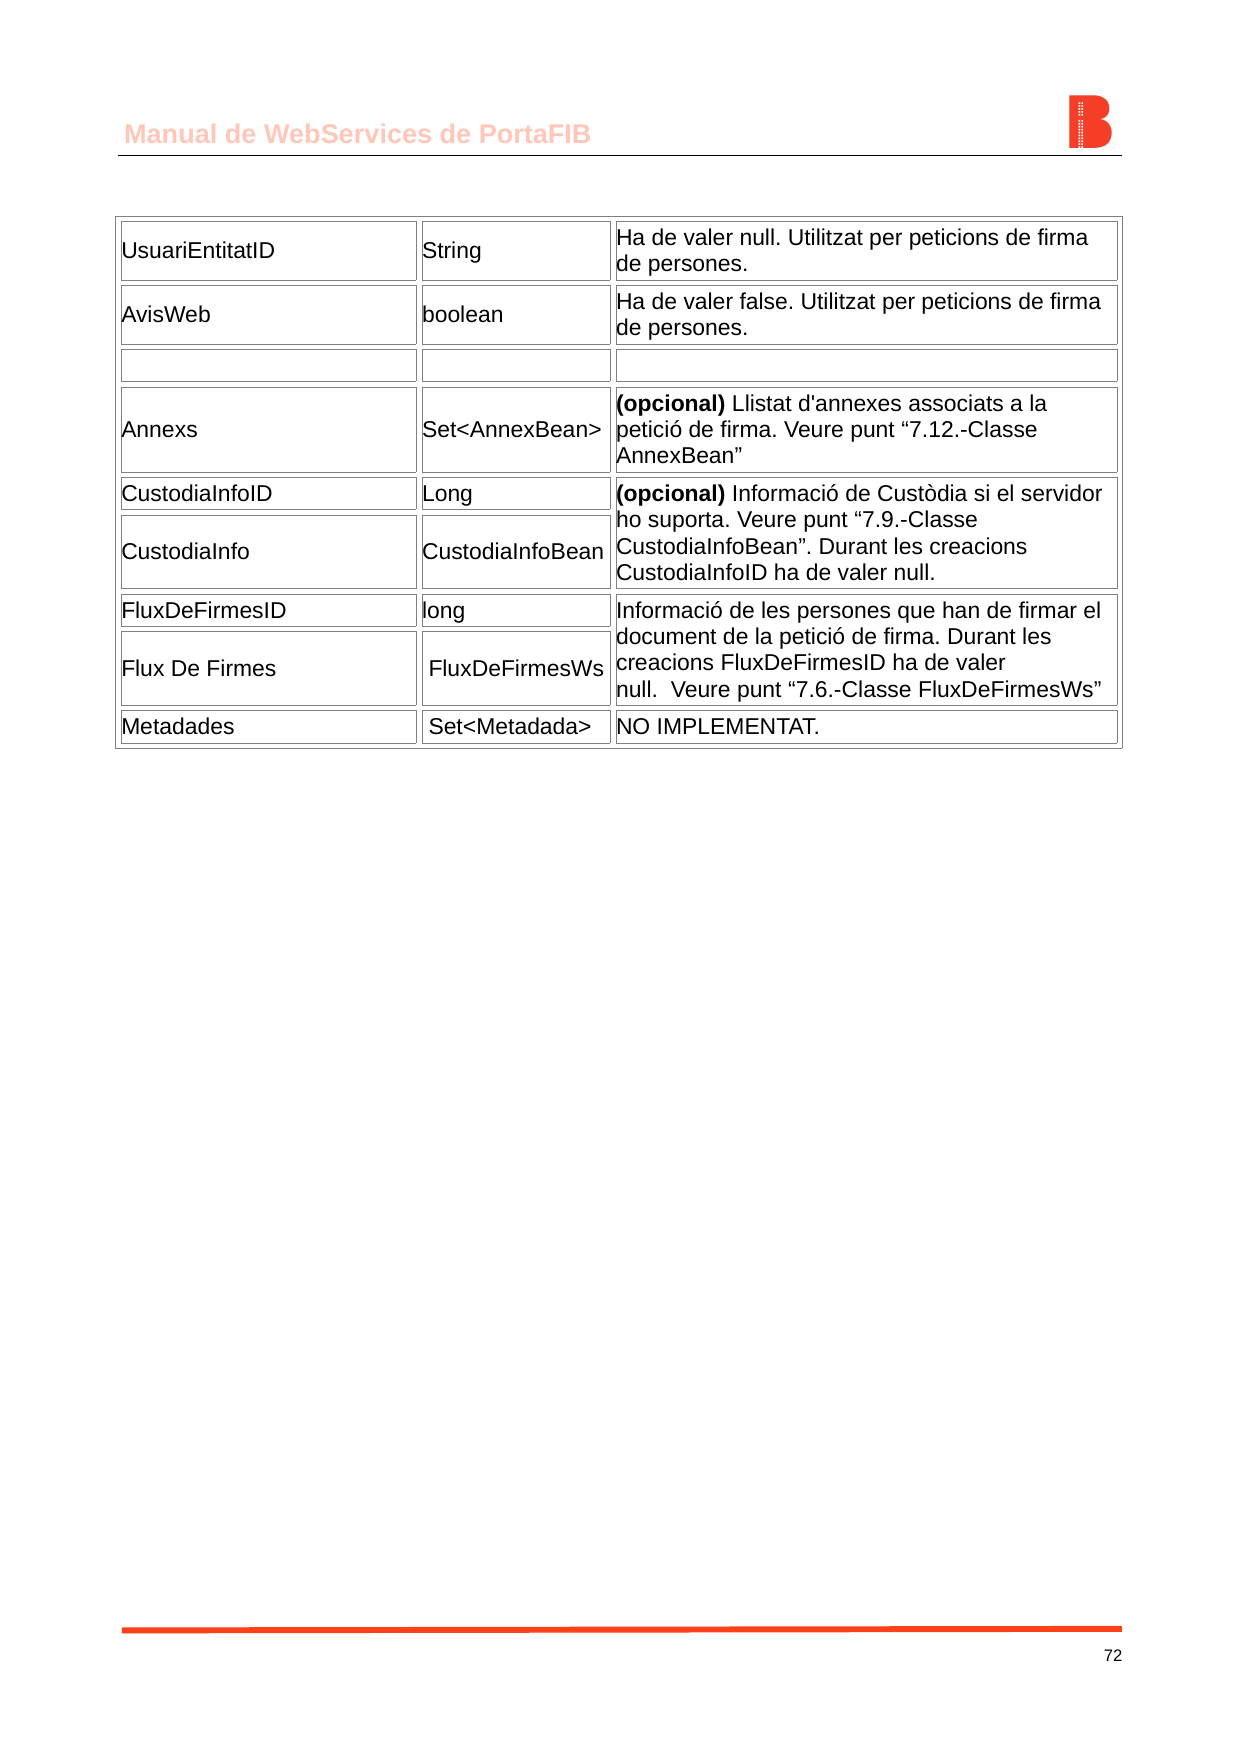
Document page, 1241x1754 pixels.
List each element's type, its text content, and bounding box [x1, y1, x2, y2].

table_cell Long [419, 472, 613, 509]
table_cell Annexs [118, 381, 419, 472]
table_cell [613, 344, 1119, 381]
table_cell NO IMPLEMENTAT. [613, 705, 1119, 742]
table_cell Set<AnnexBean> [419, 381, 613, 472]
table_cell String [419, 217, 613, 280]
table_cell CustodiaInfoBean [419, 509, 613, 588]
table_cell FluxDeFirmesWs [419, 626, 613, 705]
table_cell long [419, 588, 613, 626]
table_cell Set<Metadada> [419, 705, 613, 742]
table_cell FluxDeFirmesID [118, 588, 419, 626]
picture [1063, 94, 1117, 150]
table_cell Flux De Firmes [118, 626, 419, 705]
table_cell CustodiaInfo [118, 509, 419, 588]
table_cell boolean [419, 280, 613, 344]
table_cell Metadades [118, 705, 419, 742]
table_cell Informació de les persones que han de firmar el document de la petició de firma. Durant les creacions FluxDeFirmesID ha de valer null. Veure punt “7.6.-Classe FluxDeFirmesWs” [613, 588, 1119, 705]
table_cell AvisWeb [118, 280, 419, 344]
table_cell (opcional) Informació de Custòdia si el servidor ho suporta. Veure punt “7.9.-Classe CustodiaInfoBean”. Durant les creacions CustodiaInfoID ha de valer null. [613, 472, 1119, 588]
table_cell Ha de valer null. Utilitzat per peticions de firma de persones. [613, 217, 1119, 280]
table_cell [419, 344, 613, 381]
table_cell UsuariEntitatID [118, 217, 419, 280]
table_cell Ha de valer false. Utilitzat per peticions de firma de persones. [613, 280, 1119, 344]
table_cell [617, 350, 1117, 381]
table_cell (opcional) Llistat d'annexes associats a la petició de firma. Veure punt “7.12.-Classe AnnexBean” [613, 381, 1119, 472]
table_cell CustodiaInfoID [118, 472, 419, 509]
table_cell [118, 344, 419, 381]
table_cell [122, 350, 416, 381]
table_cell [423, 350, 610, 381]
